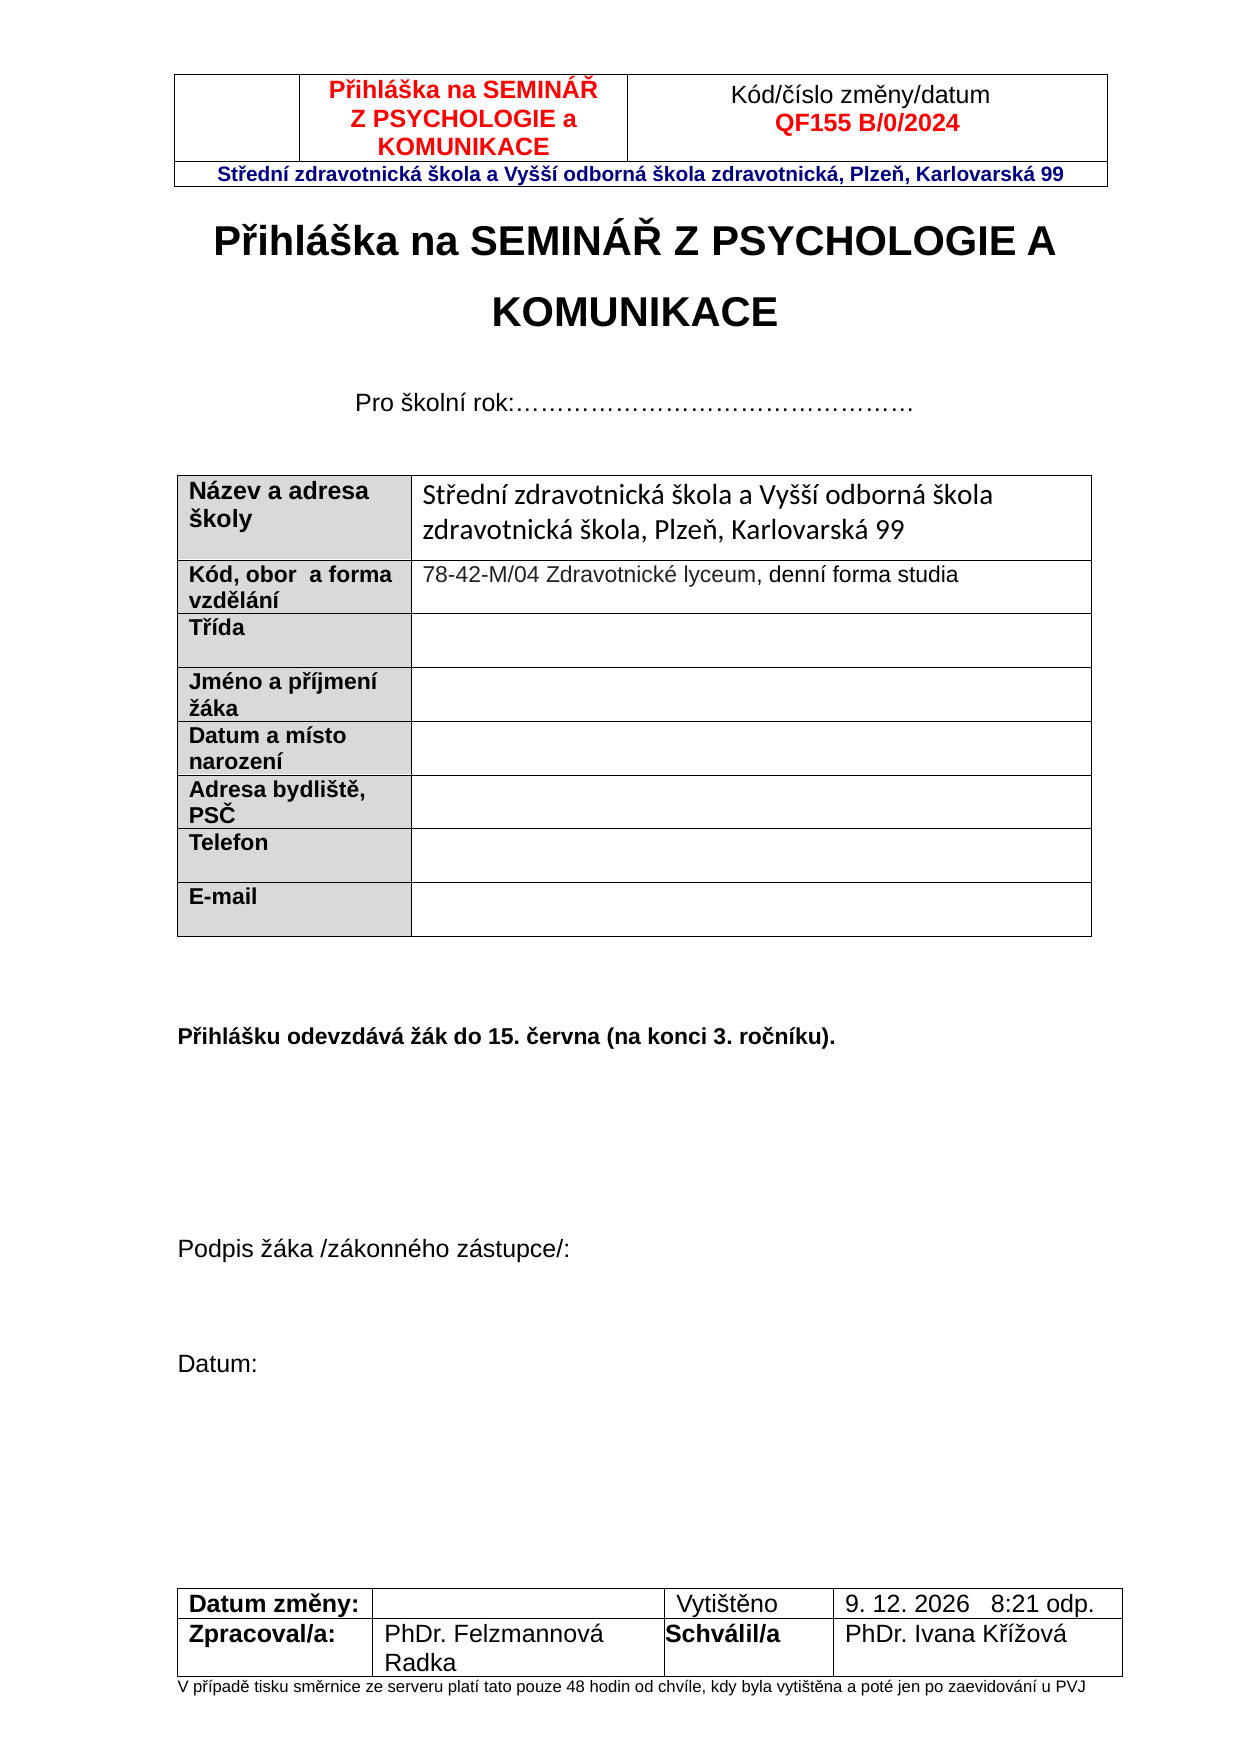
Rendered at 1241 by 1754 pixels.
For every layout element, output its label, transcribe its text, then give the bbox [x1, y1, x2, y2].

text Pro školní rok:………………………………………… [177, 388, 1092, 417]
table_cell Třída [178, 614, 411, 667]
table_cell 78-42-M/04 Zdravotnické lyceum, denní forma studia [412, 561, 1091, 613]
table_cell Kód, obor a forma vzdělání [178, 561, 411, 613]
table_header Název a adresa školy [178, 476, 411, 559]
table_cell E-mail [178, 883, 411, 936]
table_cell Datum a místo narození [178, 722, 411, 774]
table_cell [412, 829, 1091, 882]
text Přihlášku odevzdává žák do 15. června (na konci 3. ročníku). [177, 1023, 1092, 1049]
table_header Střední zdravotnická škola a Vyšší odborná škola zdravotnická škola, Plzeň, Karlovarská 99 [412, 476, 1091, 559]
table_cell [412, 722, 1091, 774]
table_cell [412, 776, 1091, 828]
table_cell [412, 614, 1091, 667]
table_cell Telefon [178, 829, 411, 882]
subtitle Přihláška na SEMINÁŘ Z PSYCHOLOGIE A KOMUNIKACE [177, 216, 1092, 336]
table_cell Jméno a příjmení žáka [178, 668, 411, 721]
text Datum: [177, 1349, 1092, 1378]
text Podpis žáka /zákonného zástupce/: [177, 1234, 1092, 1263]
table_cell [412, 668, 1091, 721]
table_cell Adresa bydliště, PSČ [178, 776, 411, 828]
table_cell [412, 883, 1091, 936]
